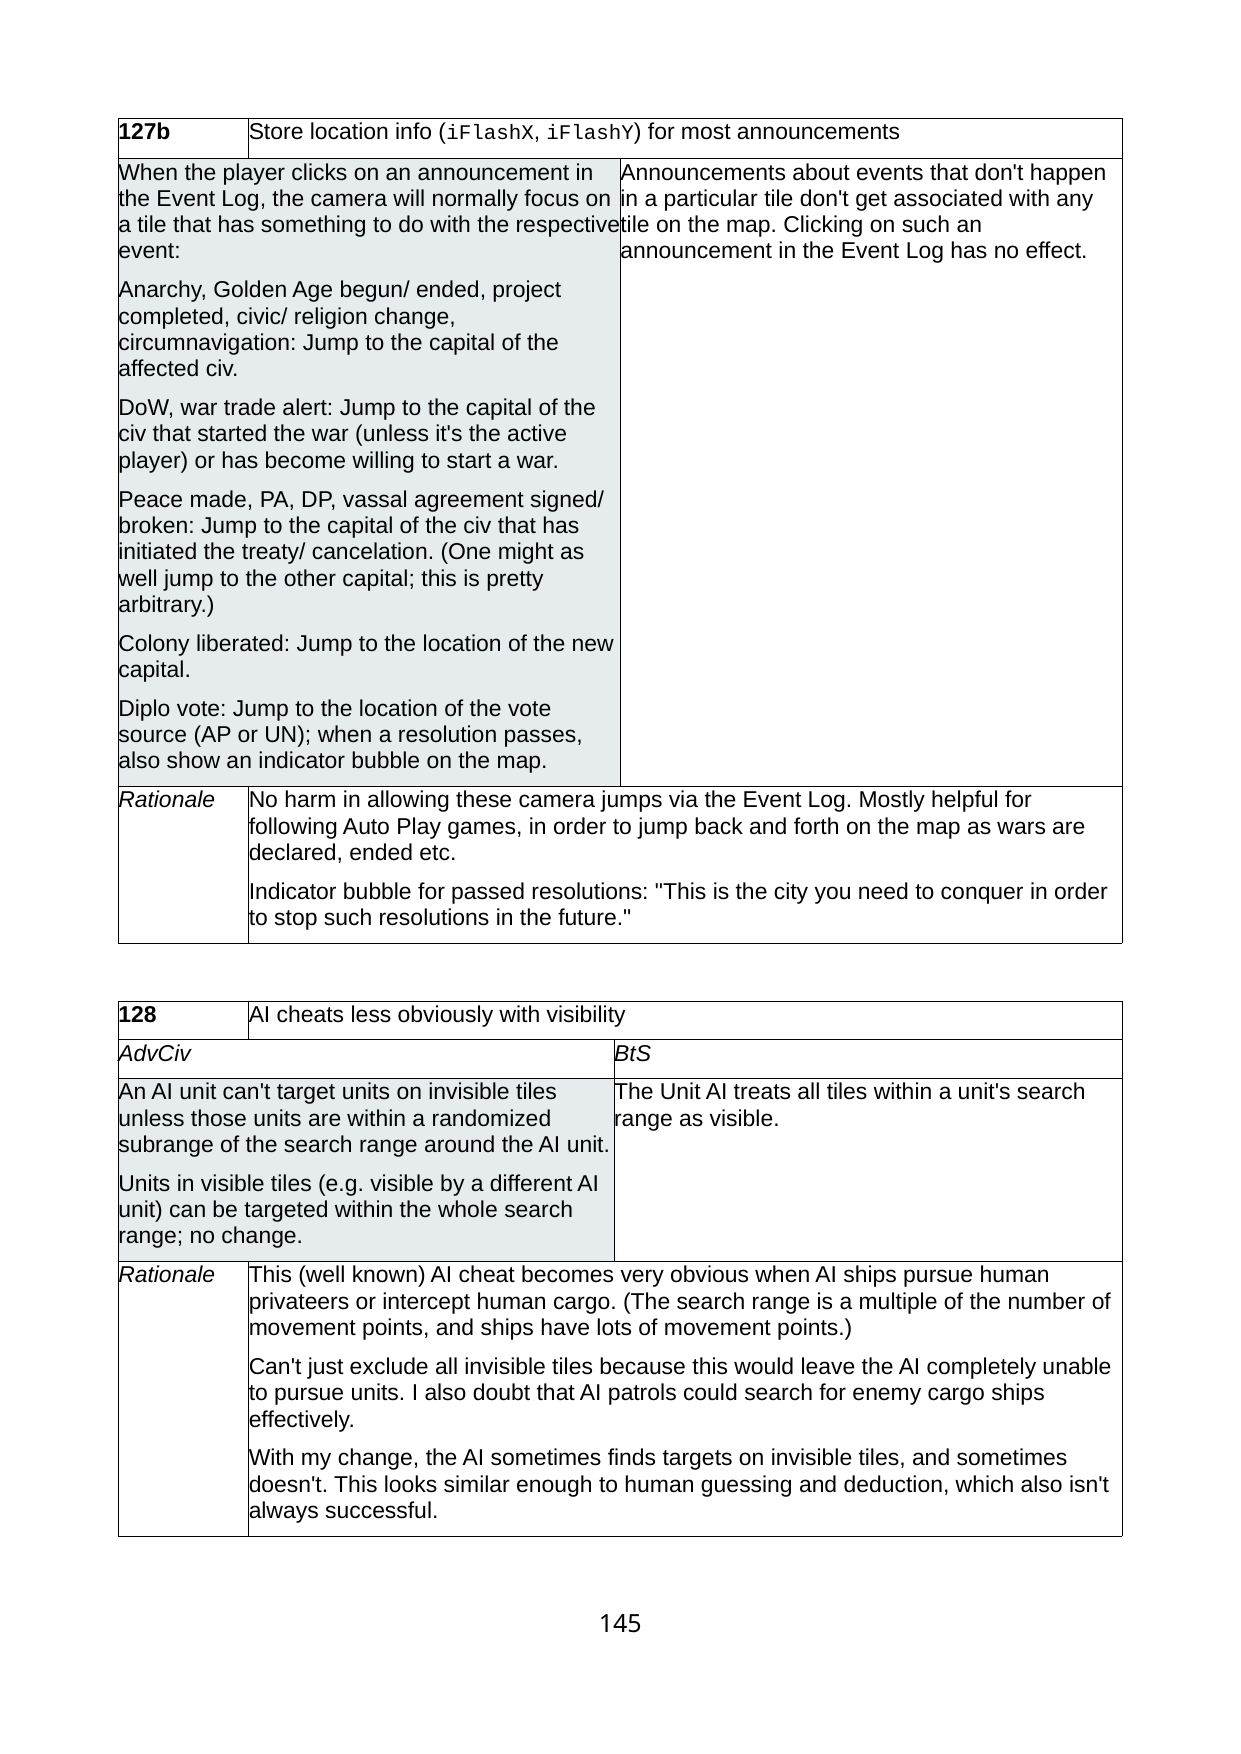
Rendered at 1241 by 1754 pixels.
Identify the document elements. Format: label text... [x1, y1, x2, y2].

table_cell This (well known) AI cheat becomes very obvious when AI ships pursue human privateers or intercept human cargo. (The search range is a multiple of the number of movement points, and ships have lots of movement points.) Can't just exclude all invisible tiles because this would leave the AI completely unable to pursue units. I also doubt that AI patrols could search for enemy cargo ships effectively. With my change, the AI sometimes finds targets on invisible tiles, and sometimes doesn't. This looks similar enough to human guessing and deduction, which also isn't always successful. [249, 1262, 1122, 1536]
table_cell When the player clicks on an announcement in the Event Log, the camera will normally focus on a tile that has something to do with the respective event: Anarchy, Golden Age begun/ ended, project completed, civic/ religion change, circumnavigation: Jump to the capital of the affected civ. DoW, war trade alert: Jump to the capital of the civ that started the war (unless it's the active player) or has become willing to start a war. Peace made, PA, DP, vassal agreement signed/ broken: Jump to the capital of the civ that has initiated the treaty/ cancelation. (One might as well jump to the other capital; this is pretty arbitrary.) Colony liberated: Jump to the location of the new capital. Diplo vote: Jump to the location of the vote source (AP or UN); when a resolution passes, also show an indicator bubble on the map. [119, 159, 620, 786]
table_cell Rationale [119, 787, 248, 943]
table_header AI cheats less obviously with visibility [249, 1002, 1122, 1039]
table_header 127b [119, 119, 248, 158]
table_header 128 [119, 1002, 248, 1039]
table_cell Announcements about events that don't happen in a particular tile don't get associated with any tile on the map. Clicking on such an announcement in the Event Log has no effect. [621, 159, 1122, 786]
table_cell BtS [615, 1040, 1122, 1078]
table_cell Rationale [119, 1262, 248, 1536]
table_cell AdvCiv [119, 1040, 614, 1078]
table_cell An AI unit can't target units on invisible tiles unless those units are within a randomized subrange of the search range around the AI unit. Units in visible tiles (e.g. visible by a different AI unit) can be targeted within the whole search range; no change. [119, 1079, 614, 1261]
table_cell No harm in allowing these camera jumps via the Event Log. Mostly helpful for following Auto Play games, in order to jump back and forth on the map as wars are declared, ended etc. Indicator bubble for passed resolutions: "This is the city you need to conquer in order to stop such resolutions in the future." [249, 787, 1122, 943]
table_header Store location info (iFlashX, iFlashY) for most announcements [249, 119, 1122, 158]
table_cell The Unit AI treats all tiles within a unit's search range as visible. [615, 1079, 1122, 1261]
